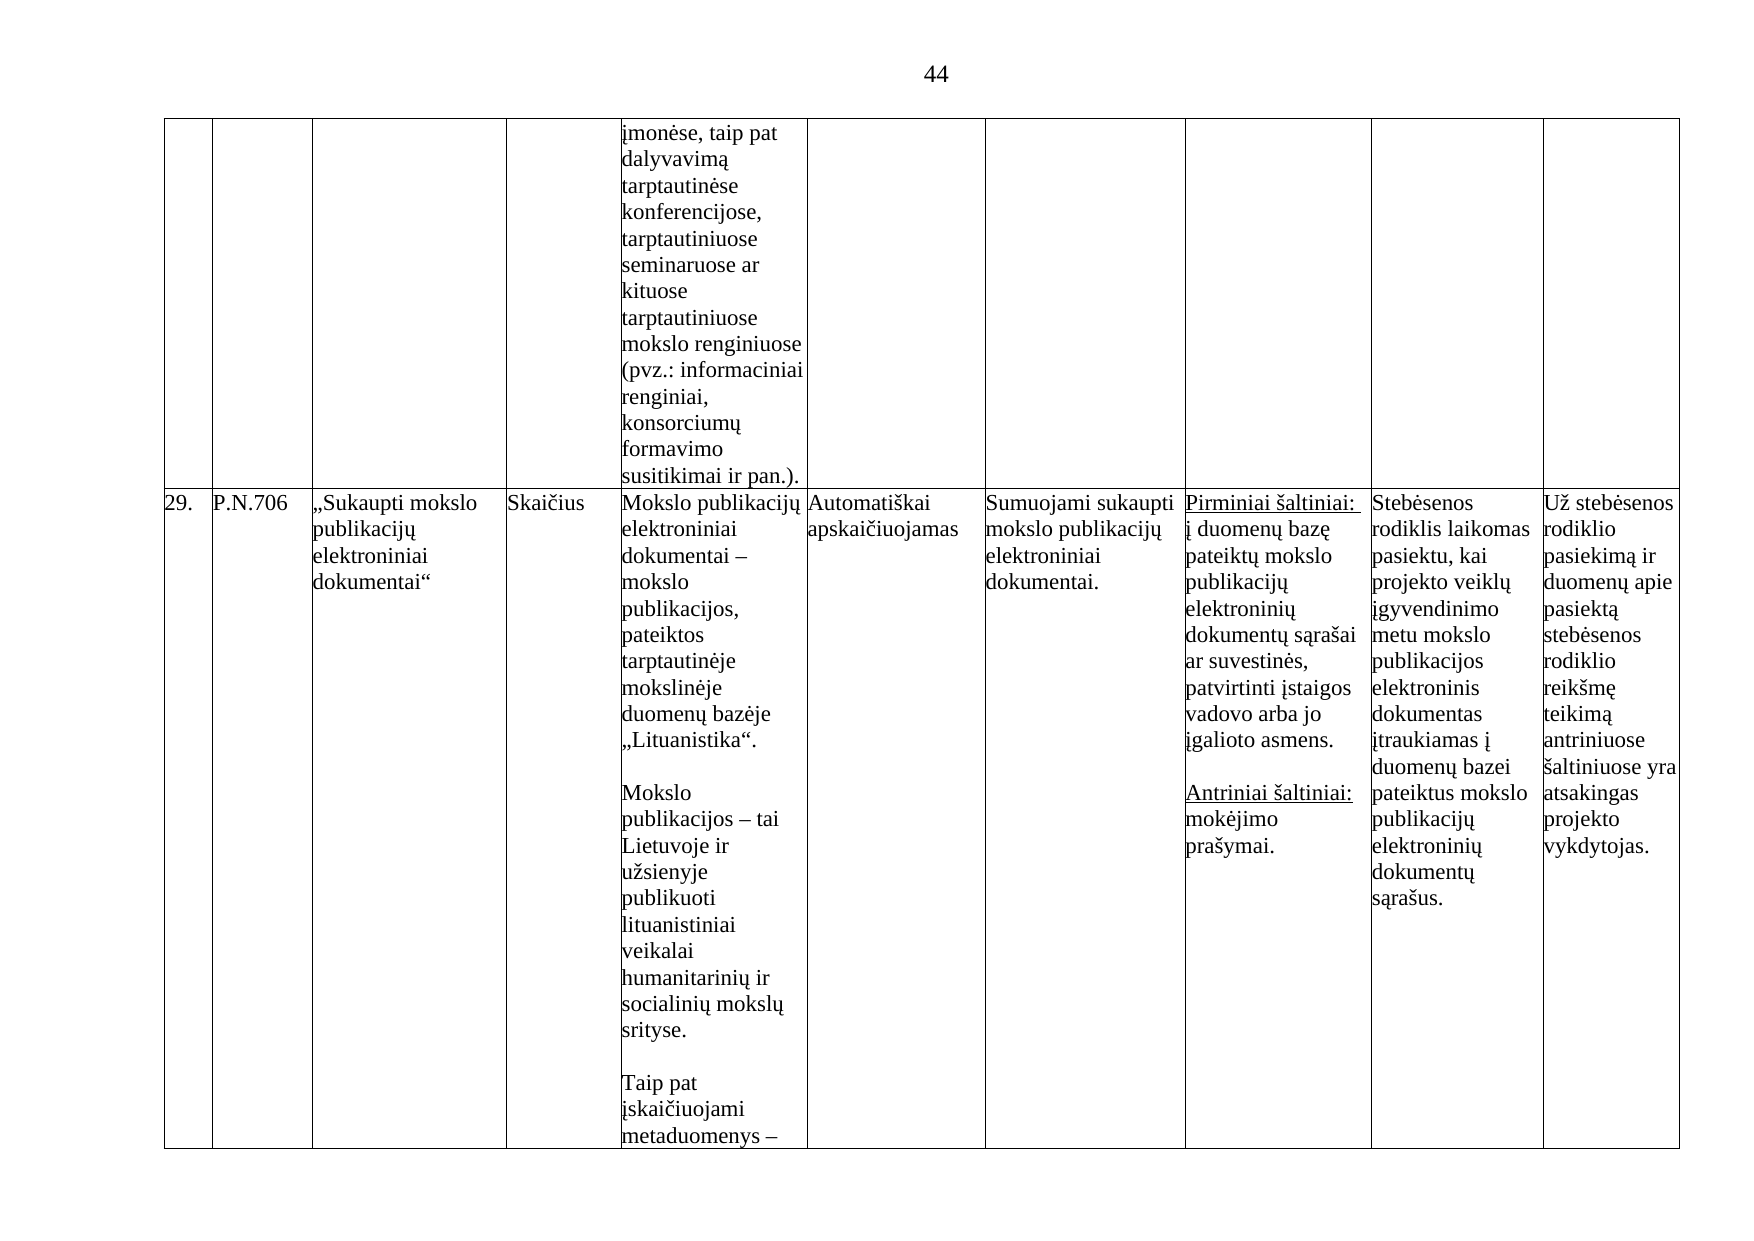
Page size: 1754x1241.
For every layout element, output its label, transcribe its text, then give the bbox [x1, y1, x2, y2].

table_cell Už stebėsenos rodiklio pasiekimą ir duomenų apie pasiektą stebėsenos rodiklio reikšmę teikimą antriniuose šaltiniuose yra atsakingas projekto vykdytojas. [1544, 489, 1679, 1148]
table_cell Mokslo publikacijų elektroniniai dokumentai – mokslo publikacijos, pateiktos tarptautinėje mokslinėje duomenų bazėje „Lituanistika“. Mokslo publikacijos – tai Lietuvoje ir užsienyje publikuoti lituanistiniai veikalai humanitarinių ir socialinių mokslų srityse. Taip pat įskaičiuojami metaduomenys – [622, 489, 807, 1148]
table_cell [213, 119, 312, 488]
table_cell [507, 119, 621, 488]
table_cell [1186, 119, 1371, 488]
table_cell [313, 119, 506, 488]
table_cell Stebėsenos rodiklis laikomas pasiektu, kai projekto veiklų įgyvendinimo metu mokslo publikacijos elektroninis dokumentas įtraukiamas į duomenų bazei pateiktus mokslo publikacijų elektroninių dokumentų sąrašus. [1372, 489, 1543, 1148]
table_cell [165, 119, 212, 488]
table_cell [1544, 119, 1679, 488]
table_cell Pirminiai šaltiniai: į duomenų bazę pateiktų mokslo publikacijų elektroninių dokumentų sąrašai ar suvestinės, patvirtinti įstaigos vadovo arba jo įgalioto asmens. Antriniai šaltiniai: mokėjimo prašymai. [1186, 489, 1371, 1148]
table_cell [1372, 119, 1543, 488]
table_cell [808, 119, 985, 488]
table_cell 29. [165, 489, 212, 1148]
table_cell [986, 119, 1185, 488]
table_cell Sumuojami sukaupti mokslo publikacijų elektroniniai dokumentai. [986, 489, 1185, 1148]
table_cell „Sukaupti mokslo publikacijų elektroniniai dokumentai“ [313, 489, 506, 1148]
table_cell Skaičius [507, 489, 621, 1148]
table_cell įmonėse, taip pat dalyvavimą tarptautinėse konferencijose, tarptautiniuose seminaruose ar kituose tarptautiniuose mokslo renginiuose (pvz.: informaciniai renginiai, konsorciumų formavimo susitikimai ir pan.). [622, 119, 807, 488]
table_cell Automatiškai apskaičiuojamas [808, 489, 985, 1148]
table_cell P.N.706 [213, 489, 312, 1148]
